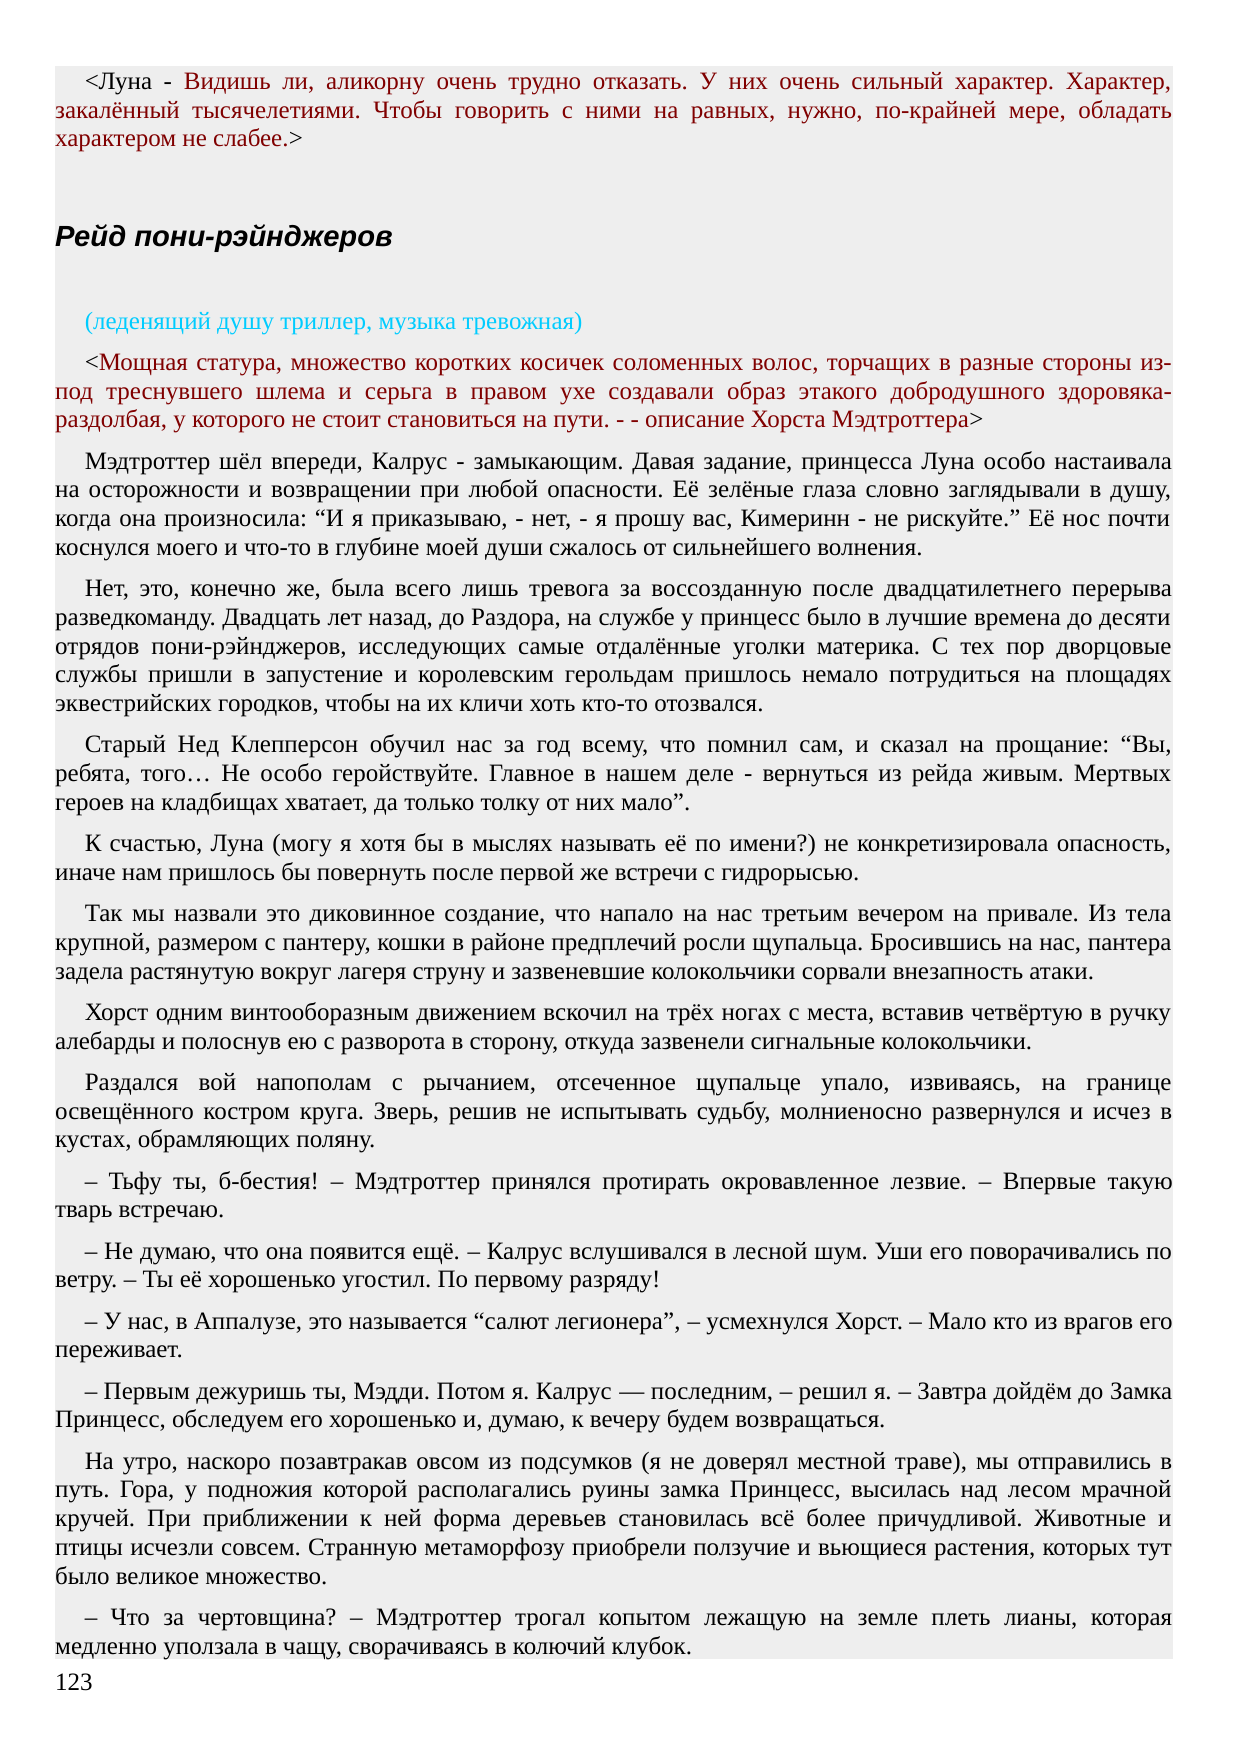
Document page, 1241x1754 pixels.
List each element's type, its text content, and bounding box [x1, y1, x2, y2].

text – Не думаю, что она появится ещё. – Калрус вслушивался в лесной шум. Уши его поворачивались по ветру. – Ты её хорошенько угостил. По первому разряду! [55, 1236, 1173, 1293]
text (леденящий душу триллер, музыка тревожная) [55, 306, 1173, 334]
text – Тьфу ты, б-бестия! – Мэдтроттер принялся протирать окровавленное лезвие. – Впервые такую тварь встречаю. [55, 1166, 1173, 1223]
text Раздался вой напополам с рычанием, отсеченное щупальце упало, извиваясь, на границе освещённого костром круга. Зверь, решив не испытывать судьбу, молниеносно развернулся и исчез в кустах, обрамляющих поляну. [55, 1067, 1173, 1153]
text – У нас, в Аппалузе, это называется “салют легионера”, – усмехнулся Хорст. – Мало кто из врагов его переживает. [55, 1306, 1173, 1363]
text – Первым дежуришь ты, Мэдди. Потом я. Калрус — последним, – решил я. – Завтра дойдём до Замка Принцесс, обследуем его хорошенько и, думаю, к вечеру будем возвращаться. [55, 1376, 1173, 1433]
text Старый Нед Клепперсон обучил нас за год всему, что помнил сам, и сказал на прощание: “Вы, ребята, того… Не особо геройствуйте. Главное в нашем деле - вернуться из рейда живым. Мертвых героев на кладбищах хватает, да только толку от них мало”. [55, 729, 1173, 816]
text На утро, наскоро позавтракав овсом из подсумков (я не доверял местной траве), мы отправились в путь. Гора, у подножия которой располагались руины замка Принцесс, высилась над лесом мрачной кручей. При приближении к ней форма деревьев становилась всё более причудливой. Животные и птицы исчезли совсем. Странную метаморфозу приобрели ползучие и вьющиеся растения, которых тут было великое множество. [55, 1446, 1173, 1589]
subtitle Рейд пони-рэйнджеров [55, 218, 1173, 252]
text К счастью, Луна (могу я хотя бы в мыслях называть её по имени?) не конкретизировала опасность, иначе нам пришлось бы повернуть после первой же встречи с гидрорысью. [55, 828, 1173, 886]
text – Что за чертовщина? – Мэдтроттер трогал копытом лежащую на земле плеть лианы, которая медленно уползала в чащу, сворачиваясь в колючий клубок. [55, 1602, 1173, 1659]
text <Луна - Видишь ли, аликорну очень трудно отказать. У них очень сильный характер. Характер, закалённый тысячелетиями. Чтобы говорить с ними на равных, нужно, по-крайней мере, обладать характером не слабее.> [55, 66, 1173, 152]
text Мэдтроттер шёл впереди, Калрус - замыкающим. Давая задание, принцесса Луна особо настаивала на осторожности и возвращении при любой опасности. Её зелёные глаза словно заглядывали в душу, когда она произносила: “И я приказываю, - нет, - я прошу вас, Кимеринн - не рискуйте.” Её нос почти коснулся моего и что-то в глубине моей души сжалось от сильнейшего волнения. [55, 446, 1173, 561]
text Так мы назвали это диковинное создание, что напало на нас третьим вечером на привале. Из тела крупной, размером с пантеру, кошки в районе предплечий росли щупальца. Бросившись на нас, пантера задела растянутую вокруг лагеря струну и зазвеневшие колокольчики сорвали внезапность атаки. [55, 898, 1173, 984]
text Хорст одним винтооборазным движением вскочил на трёх ногах с места, вставив четвёртую в ручку алебарды и полоснув ею с разворота в сторону, откуда зазвенели сигнальные колокольчики. [55, 997, 1173, 1054]
text <Мощная статура, множество коротких косичек соломенных волос, торчащих в разные стороны из-под треснувшего шлема и серьга в правом ухе создавали образ этакого добродушного здоровяка-раздолбая, у которого не стоит становиться на пути. - - описание Хорста Мэдтроттера> [55, 347, 1173, 433]
text Нет, это, конечно же, была всего лишь тревога за воссозданную после двадцатилетнего перерыва разведкоманду. Двадцать лет назад, до Раздора, на службе у принцесс было в лучшие времена до десяти отрядов пони-рэйнджеров, исследующих самые отдалённые уголки материка. С тех пор дворцовые службы пришли в запустение и королевским герольдам пришлось немало потрудиться на площадях эквестрийских городков, чтобы на их кличи хоть кто-то отозвался. [55, 573, 1173, 717]
